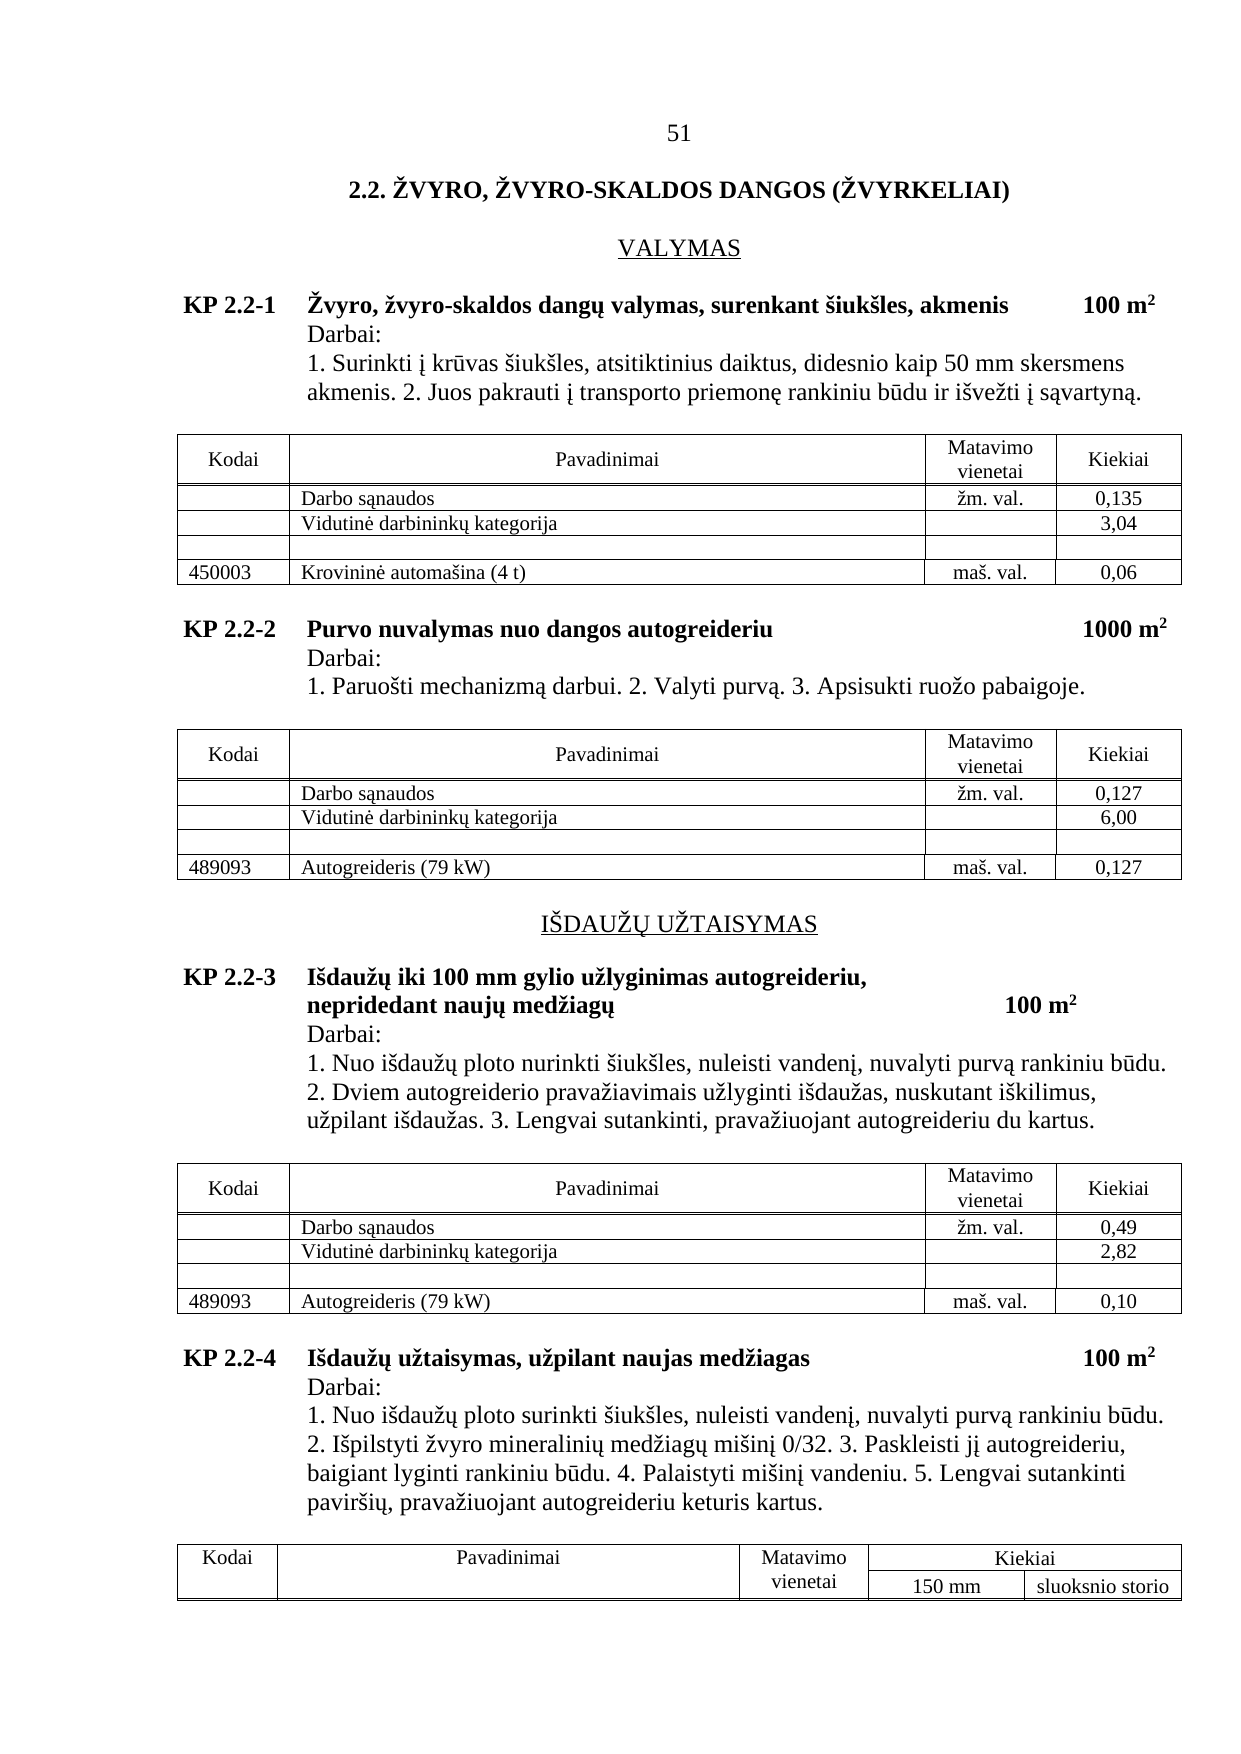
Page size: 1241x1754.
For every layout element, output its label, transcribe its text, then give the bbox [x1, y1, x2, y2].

table_cell sluoksnio storio [1025, 1571, 1181, 1598]
table_cell žm. val. [926, 486, 1056, 510]
table_header Matavimo vienetai [740, 1545, 868, 1598]
table_cell 0,49 [1057, 1215, 1181, 1239]
table_cell žm. val. [926, 781, 1056, 805]
table_cell maš. val. [925, 560, 1055, 584]
table_cell Darbai: 1. Surinkti į krūvas šiukšles, atsitiktinius daiktus, didesnio kaip 50 mm skersmens akmenis. 2. Juos pakrauti į transporto priemonę rankiniu būdu ir išvežti į sąvartyną. [301, 319, 1181, 405]
table_cell [926, 830, 1056, 854]
table_header Kodai [178, 1164, 289, 1212]
table_cell Darbo sąnaudos [290, 486, 925, 510]
table_cell [926, 1264, 1056, 1288]
table_header 1000 m2 [1076, 614, 1181, 643]
table_cell [1057, 1264, 1181, 1288]
table_header Pavadinimai [290, 435, 925, 483]
table_header Išdaužų užtaisymas, užpilant naujas medžiagas [301, 1343, 1077, 1372]
table_cell 0,127 [1056, 855, 1181, 879]
table_cell [926, 1240, 1056, 1263]
table_header Matavimo vienetai [926, 1164, 1056, 1212]
table_cell žm. val. [926, 1215, 1056, 1239]
table_cell Darbo sąnaudos [290, 781, 925, 805]
table_cell Vidutinė darbininkų kategorija [290, 511, 925, 534]
table_cell [178, 536, 289, 559]
table_header Žvyro, žvyro-skaldos dangų valymas, surenkant šiukšles, akmenis [301, 290, 1077, 319]
table_cell [1057, 830, 1181, 854]
text VALYMAS [177, 233, 1181, 262]
table_cell [178, 486, 289, 510]
table_cell 450003 [178, 560, 289, 584]
text IŠDAUŽŲ UŽTAISYMAS [177, 909, 1181, 938]
table_header Kodai [178, 435, 289, 483]
table_header 100 m2 [998, 962, 1181, 1019]
table_cell [926, 536, 1056, 559]
table_cell [290, 1264, 925, 1288]
table_cell Vidutinė darbininkų kategorija [290, 806, 925, 829]
table_cell [178, 1215, 289, 1239]
table_cell 3,04 [1057, 511, 1181, 534]
table_header 100 m2 [1077, 290, 1181, 319]
table_cell [178, 781, 289, 805]
table_cell Autogreideris (79 kW) [290, 1289, 924, 1313]
table_cell maš. val. [925, 1289, 1055, 1313]
table_header KP 2.2-1 [177, 290, 301, 319]
table_header Purvo nuvalymas nuo dangos autogreideriu [301, 614, 1076, 643]
table_header Kiekiai [1057, 1164, 1181, 1212]
table_cell [926, 806, 1056, 829]
table_header Matavimo vienetai [926, 730, 1056, 778]
table_cell maš. val. [925, 855, 1055, 879]
table_cell [178, 830, 289, 854]
table_header Pavadinimai [290, 1164, 925, 1212]
table_header Matavimo vienetai [926, 435, 1056, 483]
text 2.2. ŽVYRO, ŽVYRO-SKALDOS DANGOS (ŽVYRKELIAI) [177, 175, 1181, 204]
table_header KP 2.2-2 [177, 614, 301, 643]
table_header Kiekiai [869, 1545, 1181, 1570]
table_header Kodai [178, 730, 289, 778]
table_cell Darbo sąnaudos [290, 1215, 925, 1239]
table_cell 2,82 [1057, 1240, 1181, 1263]
table_cell 6,00 [1057, 806, 1181, 829]
table_cell Vidutinė darbininkų kategorija [290, 1240, 925, 1263]
table_cell [177, 1372, 301, 1515]
table_cell Darbai: 1. Paruošti mechanizmą darbui. 2. Valyti purvą. 3. Apsisukti ruožo pabaigoje. [301, 643, 1181, 700]
table_cell [178, 806, 289, 829]
table_cell [926, 511, 1056, 534]
table_cell Autogreideris (79 kW) [290, 855, 924, 879]
table_cell 0,127 [1057, 781, 1181, 805]
table_header Pavadinimai [290, 730, 925, 778]
table_cell [178, 511, 289, 534]
table_cell 150 mm [869, 1571, 1024, 1598]
table_header 100 m2 [1077, 1343, 1181, 1372]
table_cell [177, 319, 301, 405]
table_header KP 2.2-3 [177, 962, 301, 1019]
table_header KP 2.2-4 [177, 1343, 301, 1372]
table_header Pavadinimai [278, 1545, 739, 1598]
table_cell [290, 830, 925, 854]
table_cell Darbai: 1. Nuo išdaužų ploto surinkti šiukšles, nuleisti vandenį, nuvalyti purvą rankiniu būdu. 2. Išpilstyti žvyro mineralinių medžiagų mišinį 0/32. 3. Paskleisti jį autogreideriu, baigiant lyginti rankiniu būdu. 4. Palaistyti mišinį vandeniu. 5. Lengvai sutankinti paviršių, pravažiuojant autogreideriu keturis kartus. [301, 1372, 1181, 1515]
table_cell Krovininė automašina (4 t) [290, 560, 924, 584]
table_header Išdaužų iki 100 mm gylio užlyginimas autogreideriu, nepridedant naujų medžiagų [301, 962, 998, 1019]
table_cell Darbai: 1. Nuo išdaužų ploto nurinkti šiukšles, nuleisti vandenį, nuvalyti purvą rankiniu būdu. 2. Dviem autogreiderio pravažiavimais užlyginti išdaužas, nuskutant iškilimus, užpilant išdaužas. 3. Lengvai sutankinti, pravažiuojant autogreideriu du kartus. [301, 1019, 1181, 1134]
table_header Kiekiai [1057, 435, 1181, 483]
table_cell [177, 1019, 301, 1134]
table_cell [177, 643, 301, 700]
table_cell 0,06 [1056, 560, 1181, 584]
table_header Kiekiai [1057, 730, 1181, 778]
table_header Kodai [178, 1545, 277, 1598]
table_cell [178, 1240, 289, 1263]
table_cell 0,10 [1056, 1289, 1181, 1313]
table_cell 489093 [178, 855, 289, 879]
table_cell 0,135 [1057, 486, 1181, 510]
table_cell [1057, 536, 1181, 559]
table_cell [178, 1264, 289, 1288]
table_cell [290, 536, 925, 559]
table_cell 489093 [178, 1289, 289, 1313]
